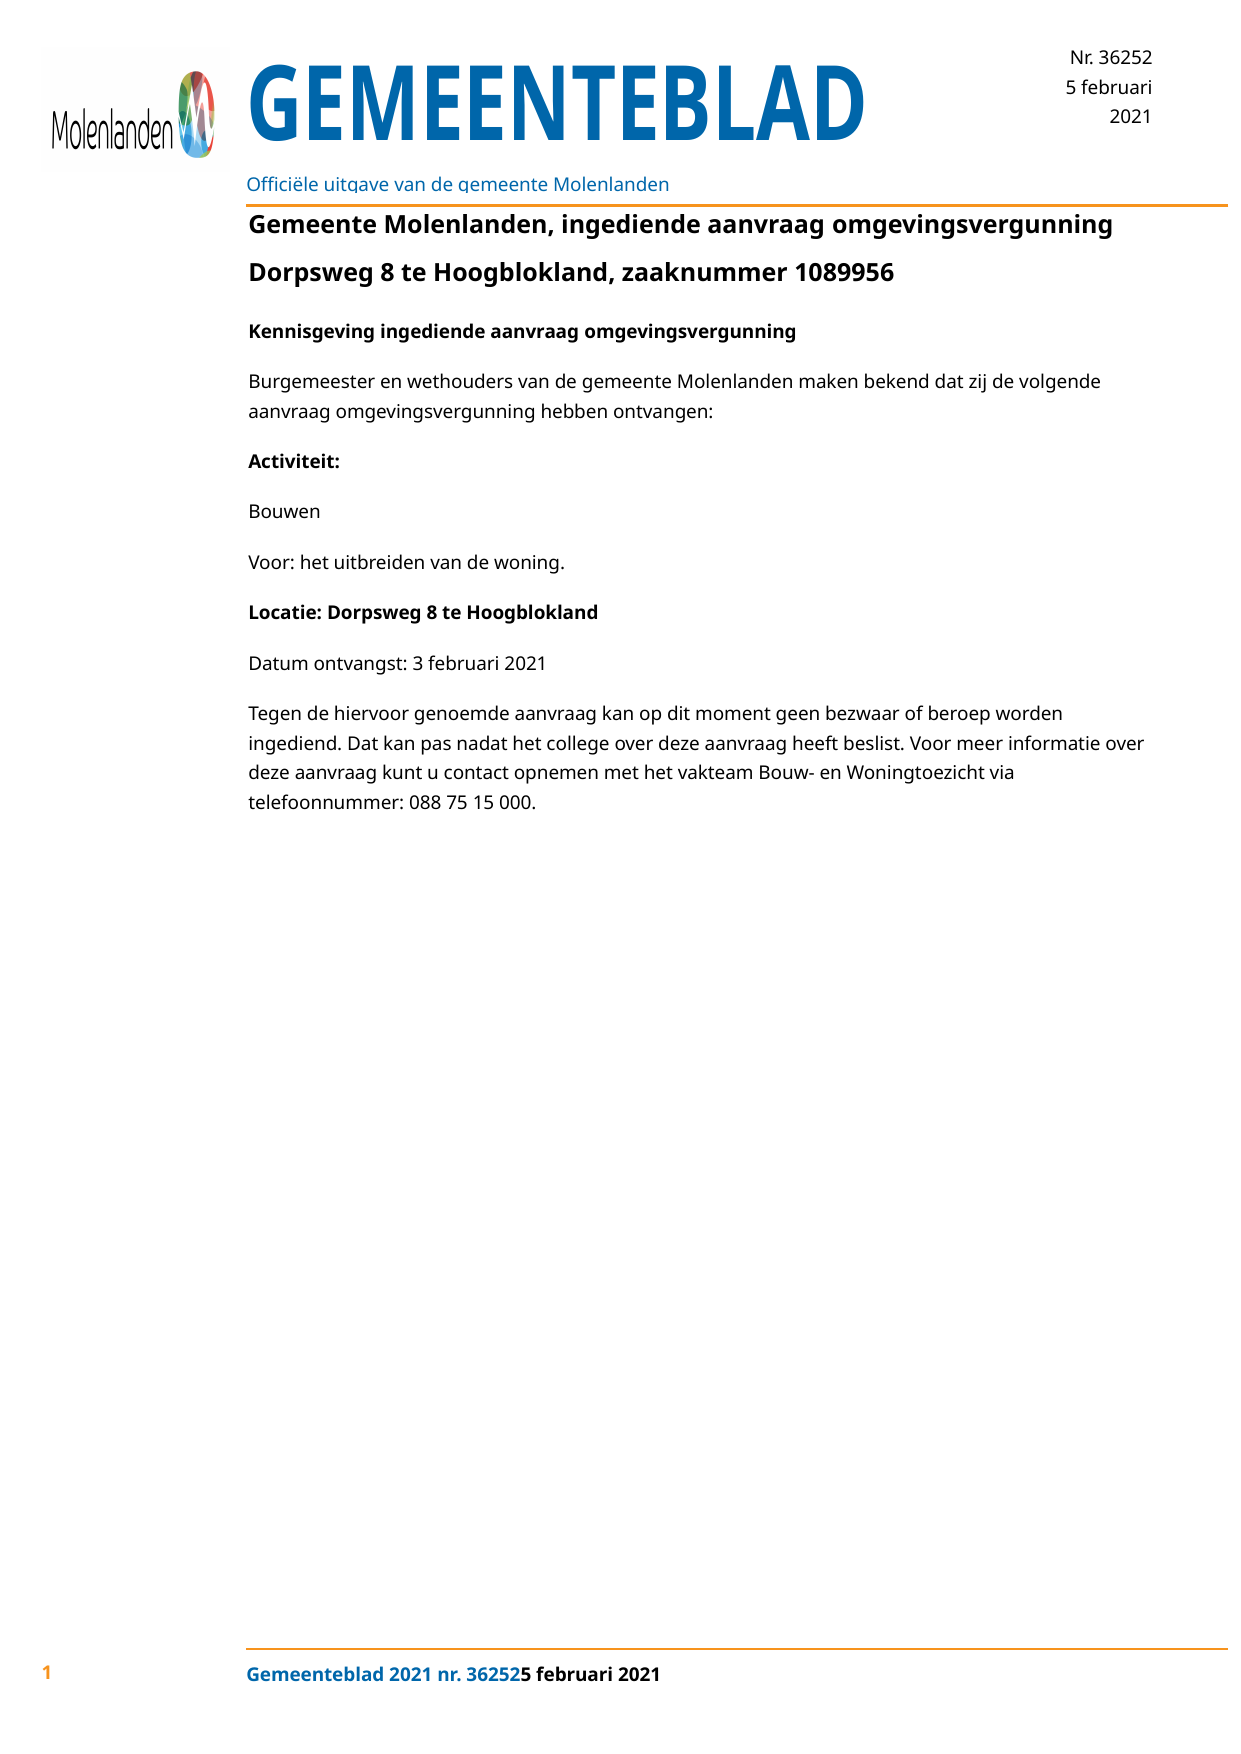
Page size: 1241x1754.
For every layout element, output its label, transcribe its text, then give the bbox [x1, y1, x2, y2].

text Voor: het uitbreiden van de woning. [248, 549, 1152, 575]
text Datum ontvangst: 3 februari 2021 [248, 650, 1152, 676]
text Tegen de hiervoor genoemde aanvraag kan op dit moment geen bezwaar of beroep worden ingediend. Dat kan pas nadat het college over deze aanvraag heeft beslist. Voor meer informatie over deze aanvraag kunt u contact opnemen met het vakteam Bouw- en Woningtoezicht via telefoonnummer: 088 75 15 000. [248, 700, 1152, 815]
text Activiteit: [248, 448, 1152, 474]
text Kennisgeving ingediende aanvraag omgevingsvergunning [248, 318, 1152, 344]
text Burgemeester en wethouders van de gemeente Molenlanden maken bekend dat zij de volgende aanvraag omgevingsvergunning hebben ontvangen: [248, 368, 1152, 424]
text Locatie: Dorpsweg 8 te Hoogblokland [248, 599, 1152, 625]
picture [41, 47, 231, 172]
text Gemeente Molenlanden, ingediende aanvraag omgevingsvergunning Dorpsweg 8 te Hoogblokland, zaaknummer 1089956 [248, 207, 1152, 288]
text Bouwen [248, 499, 1152, 524]
